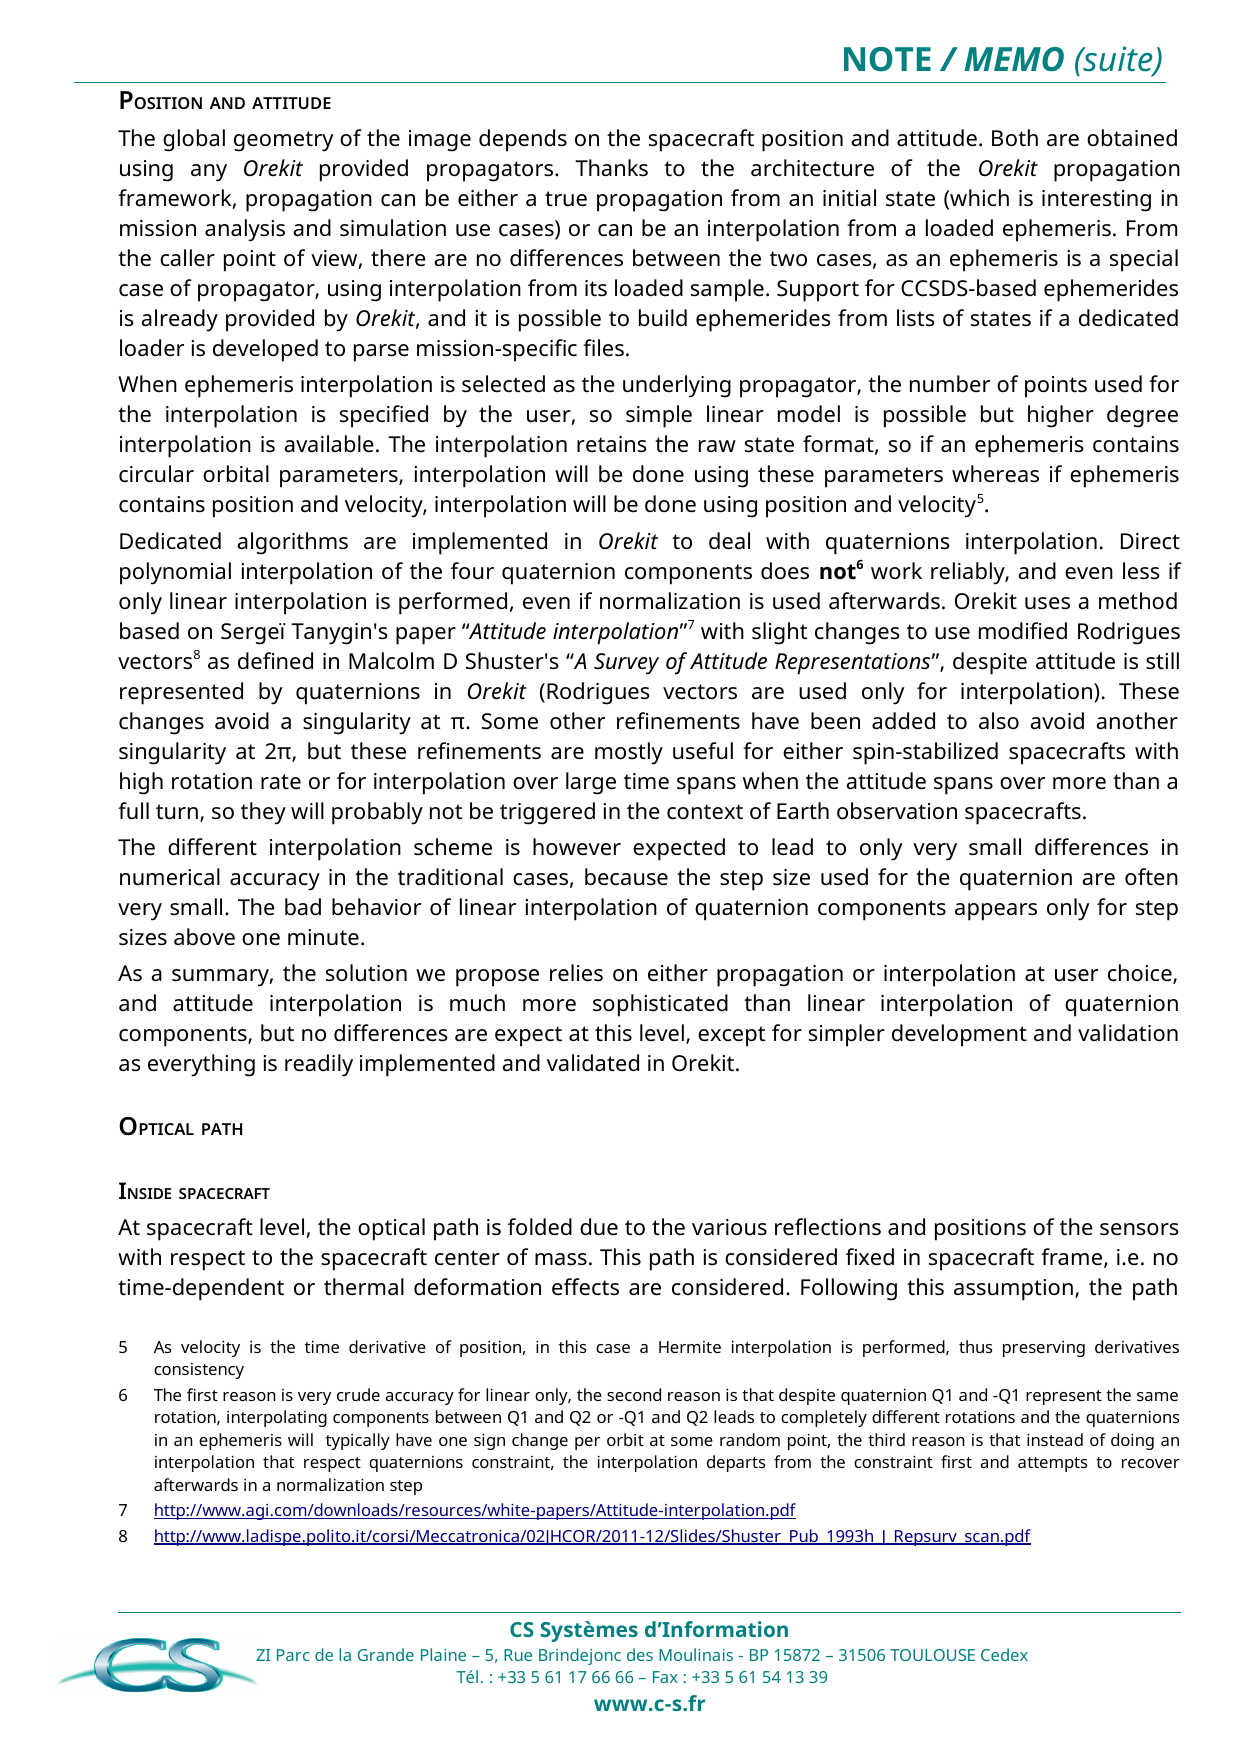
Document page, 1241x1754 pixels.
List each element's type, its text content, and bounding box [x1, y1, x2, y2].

text As a summary, the solution we propose relies on either propagation or interpolation at user choice, and attitude interpolation is much more sophisticated than linear interpolation of quaternion components, but no differences are expect at this level, except for simpler development and validation as everything is readily implemented and validated in Orekit. [118, 958, 1181, 1078]
text The global geometry of the image depends on the spacecraft position and attitude. Both are obtained using any Orekit provided propagators. Thanks to the architecture of the Orekit propagation framework, propagation can be either a true propagation from an initial state (which is interesting in mission analysis and simulation use cases) or can be an interpolation from a loaded ephemeris. From the caller point of view, there are no differences between the two cases, as an ephemeris is a special case of propagator, using interpolation from its loaded sample. Support for CCSDS-based ephemerides is already provided by Orekit, and it is possible to build ephemerides from lists of states if a dedicated loader is developed to parse mission-specific files. [118, 123, 1181, 363]
text The first reason is very crude accuracy for linear only, the second reason is that despite quaternion Q1 and -Q1 represent the same rotation, interpolating components between Q1 and Q2 or -Q1 and Q2 leads to completely different rotations and the quaternions in an ephemeris will typically have one sign change per orbit at some random point, the third reason is that instead of doing an interpolation that respect quaternions constraint, the interpolation departs from the constraint first and attempts to recover afterwards in a normalization step [118, 1384, 1181, 1496]
text http://www.agi.com/downloads/resources/white-papers/Attitude-interpolation.pdf [118, 1499, 1181, 1522]
text As velocity is the time derivative of position, in this case a Hermite interpolation is performed, thus preserving derivatives consistency [118, 1336, 1181, 1381]
text Dedicated algorithms are implemented in Orekit to deal with quaternions interpolation. Direct polynomial interpolation of the four quaternion components does not work reliably, and even less if only linear interpolation is performed, even if normalization is used afterwards. Orekit uses a method based on Sergeï Tanygin's paper “Attitude interpolation” with slight changes to use modified Rodrigues vectors as defined in Malcolm D Shuster's “A Survey of Attitude Representations”, despite attitude is still represented by quaternions in Orekit (Rodrigues vectors are used only for interpolation). These changes avoid a singularity at π. Some other refinements have been added to also avoid another singularity at 2π, but these refinements are mostly useful for either spin-stabilized spacecrafts with high rotation rate or for interpolation over large time spans when the attitude spans over more than a full turn, so they will probably not be triggered in the context of Earth observation spacecrafts. [118, 526, 1181, 826]
text At spacecraft level, the optical path is folded due to the various reflections and positions of the sensors with respect to the spacecraft center of mass. This path is considered fixed in spacecraft frame, i.e. no time-dependent or thermal deformation effects are considered. Following this assumption, the path [118, 1212, 1181, 1302]
text The different interpolation scheme is however expected to lead to only very small differences in numerical accuracy in the traditional cases, because the step size used for the quaternion are often very small. The bad behavior of linear interpolation of quaternion components appears only for step sizes above one minute. [118, 832, 1181, 952]
text http://www.ladispe.polito.it/corsi/Meccatronica/02JHCOR/2011-12/Slides/Shuster_Pub_1993h_J_Repsurv_scan.pdf [118, 1524, 1181, 1547]
subtitle Optical path [118, 1109, 1181, 1143]
subtitle Position and attitude [118, 83, 1181, 117]
subtitle Inside spacecraft [118, 1174, 1181, 1206]
text When ephemeris interpolation is selected as the underlying propagator, the number of points used for the interpolation is specified by the user, so simple linear model is possible but higher degree interpolation is available. The interpolation retains the raw state format, so if an ephemeris contains circular orbital parameters, interpolation will be done using these parameters whereas if ephemeris contains position and velocity, interpolation will be done using position and velocity. [118, 369, 1181, 519]
picture [55, 1638, 259, 1692]
